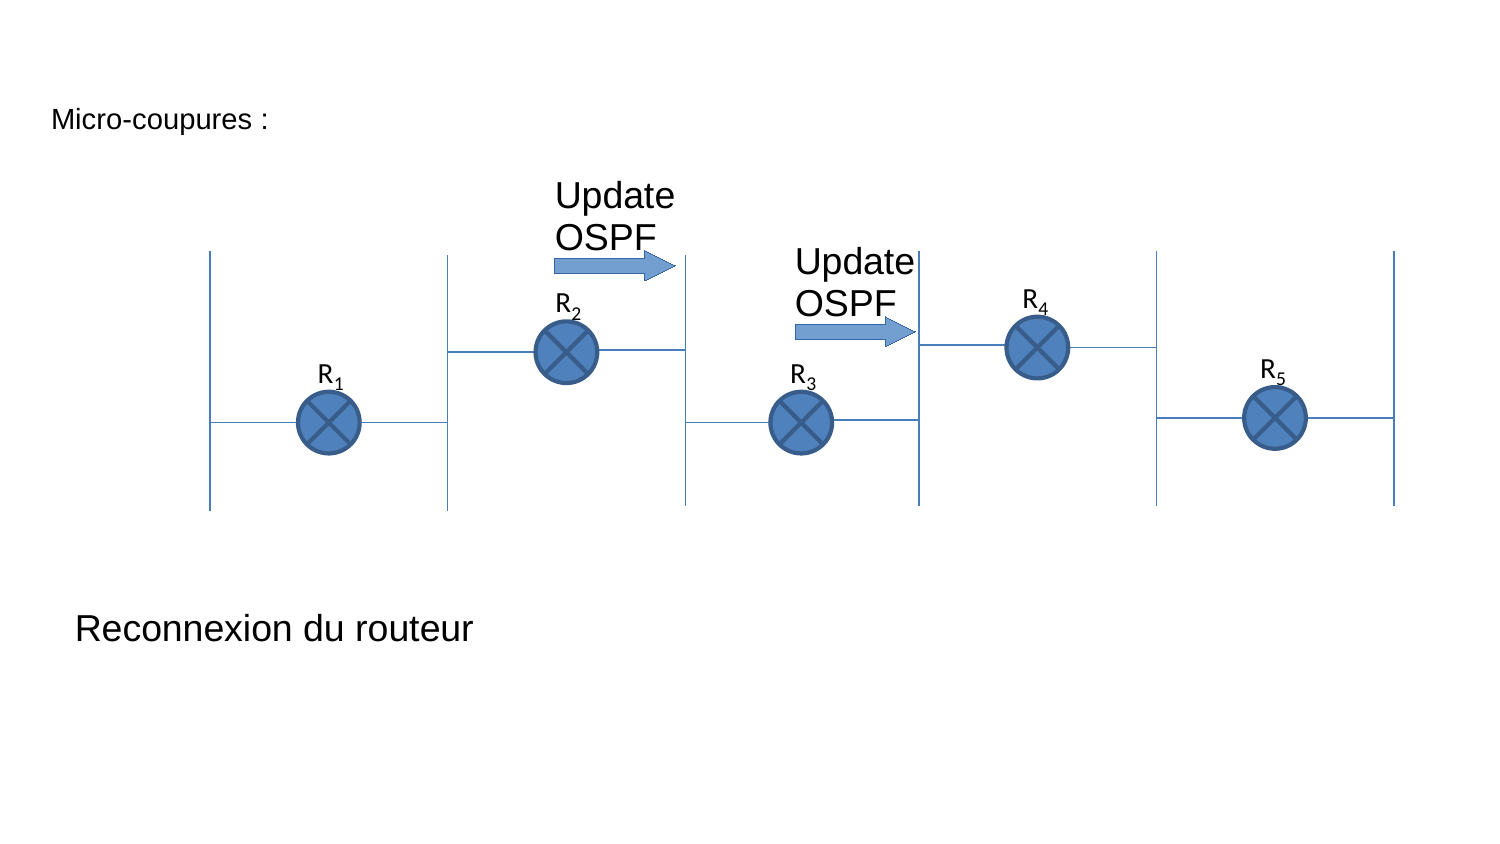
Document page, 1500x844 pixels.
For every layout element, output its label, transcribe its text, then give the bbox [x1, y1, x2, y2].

text_box [795, 332, 915, 347]
text_box [1006, 327, 1069, 379]
text_box Update OSPF [539, 166, 705, 266]
text_box R4 [1007, 271, 1071, 327]
text_box [297, 402, 360, 454]
text_box R3 [775, 346, 839, 402]
text_box [535, 332, 598, 384]
text_box Reconnexion du routeur [60, 600, 526, 657]
text_box R5 [1244, 341, 1308, 398]
title Micro-coupures : [51, 72, 1449, 167]
text_box R1 [302, 346, 366, 402]
text_box [554, 266, 675, 281]
text_box [770, 402, 833, 454]
text_box [1244, 398, 1306, 449]
text_box R2 [540, 276, 604, 332]
text_box Update OSPF [780, 232, 946, 332]
